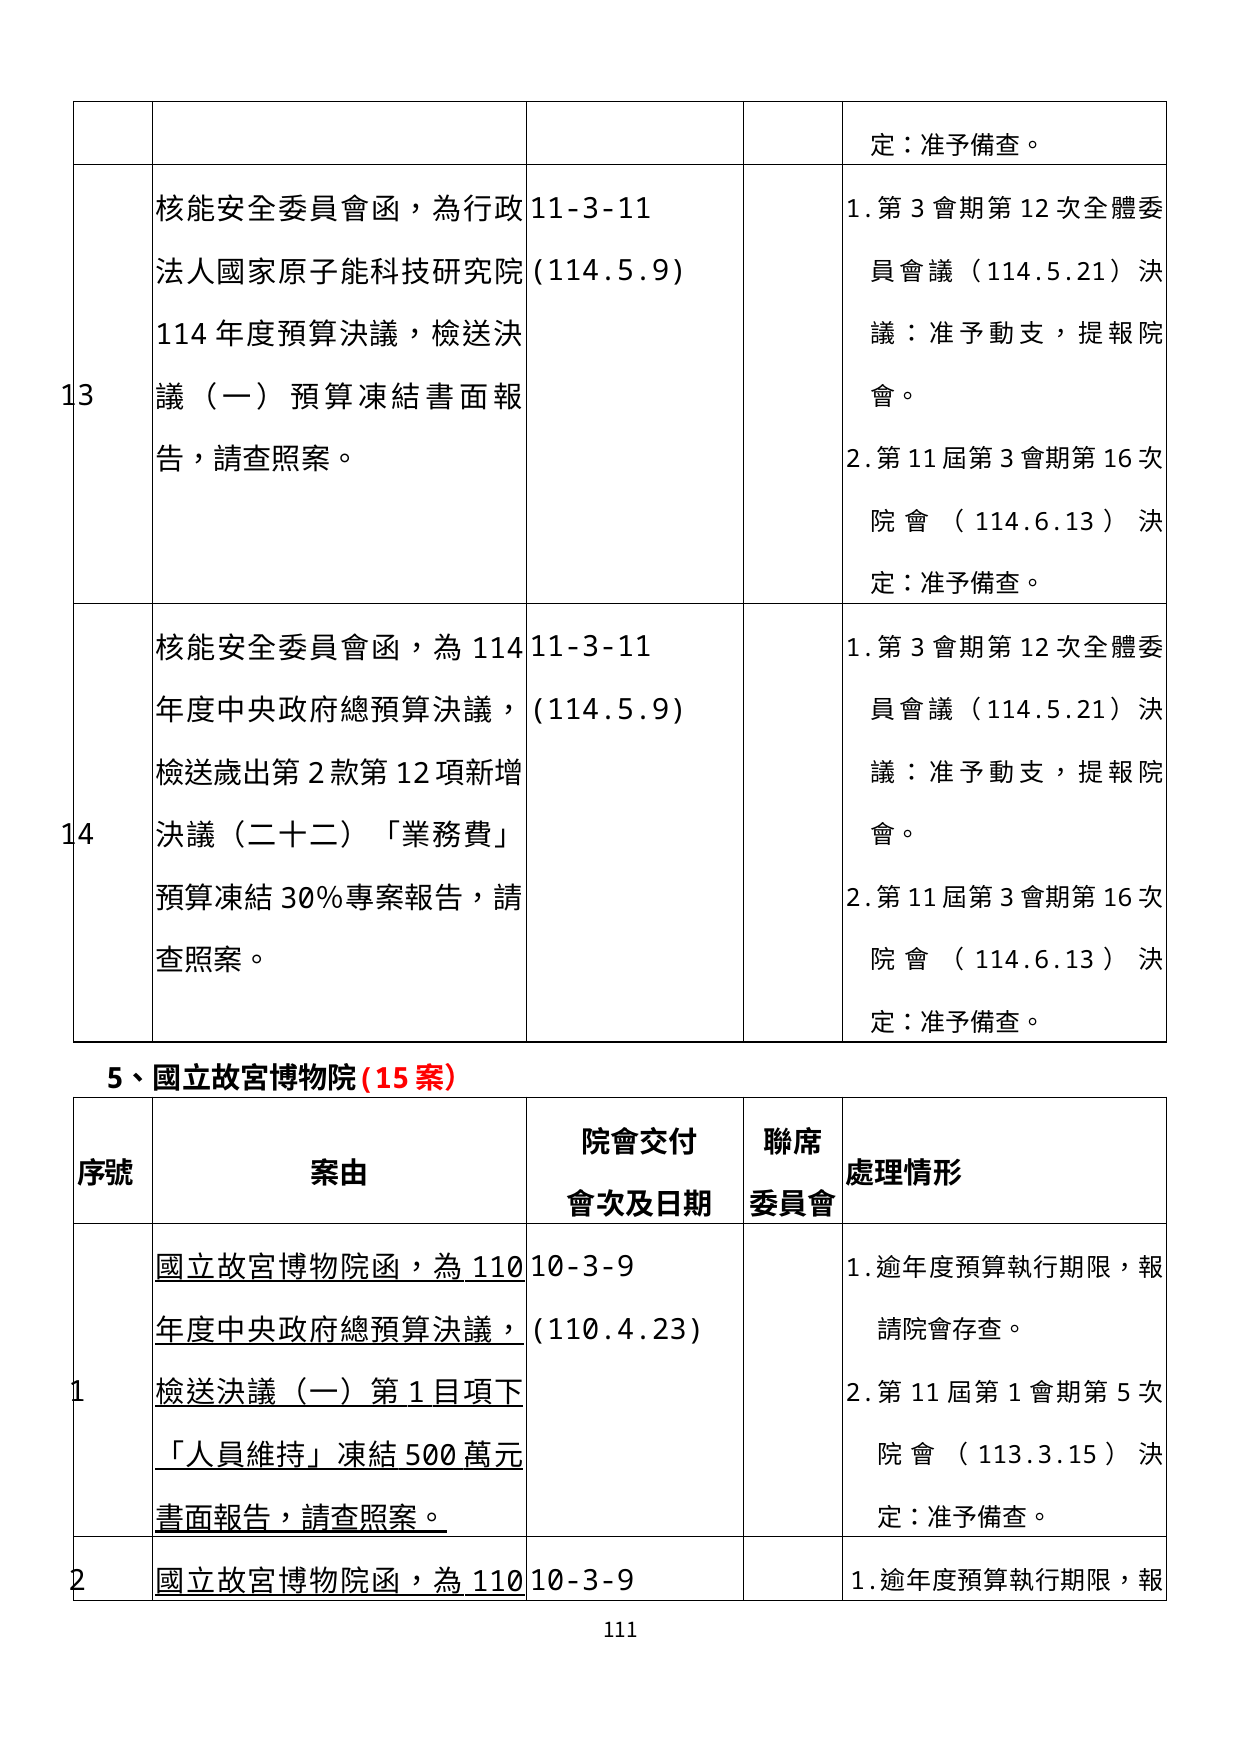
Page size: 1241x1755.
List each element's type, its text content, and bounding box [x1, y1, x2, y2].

table_cell 1.第3會期第12次全體委員會議（114.5.21）決議：准予動支，提報院會。 2.第11屆第3會期第16次院會（114.6.13）決定：准予備查。 [843, 165, 1166, 603]
table_cell [74, 165, 152, 603]
table_header 序號 [74, 1098, 152, 1223]
table_cell [74, 1571, 80, 1583]
table_cell [74, 102, 152, 164]
table_cell 定：准予備查。 [843, 102, 1166, 164]
table_header 處理情形 [843, 1098, 1166, 1223]
table_cell 1.第3會期第12次全體委員會議（114.5.21）決議：准予動支，提報院會。 2.第11屆第3會期第16次院會（114.6.13）決定：准予備查。 [843, 604, 1166, 1041]
table_cell [744, 165, 842, 603]
table_cell 10-3-9 (110.4.23) [527, 1224, 743, 1536]
table_cell 核能安全委員會函，為114年度中央政府總預算決議，檢送歲出第2款第12項新增決議（二十二）「業務費」預算凍結30％專案報告，請查照案。 [153, 604, 526, 1041]
table_header 聯席 委員會 [744, 1098, 842, 1223]
table_cell 國立故宮博物院函，為110 [153, 1537, 526, 1600]
table_header 案由 [153, 1098, 526, 1223]
text 5、國立故宮博物院(15案） [74, 1055, 1166, 1097]
table_header 院會交付 會次及日期 [527, 1098, 743, 1223]
table_cell 1.逾年度預算執行期限，報 [843, 1537, 1166, 1600]
table_cell [74, 1537, 152, 1600]
table_cell [74, 604, 152, 1041]
table_cell [74, 1224, 152, 1536]
table_cell 11-3-11 (114.5.9) [527, 604, 743, 1041]
table_cell 核能安全委員會函，為行政法人國家原子能科技研究院114年度預算決議，檢送決議（一）預算凍結書面報告，請查照案。 [153, 165, 526, 603]
table_cell [744, 1224, 842, 1536]
table_cell 10-3-9 [527, 1537, 743, 1600]
table_cell [744, 1537, 842, 1600]
table_cell [527, 102, 743, 164]
table_cell 11-3-11 (114.5.9) [527, 165, 743, 603]
table_cell [153, 102, 526, 164]
table_cell [744, 604, 842, 1041]
table_cell 國立故宮博物院函，為110年度中央政府總預算決議，檢送決議（一）第1目項下「人員維持」凍結500萬元書面報告，請查照案。 [153, 1224, 526, 1536]
table_cell [744, 102, 842, 164]
table_cell 1.逾年度預算執行期限，報請院會存查。 2.第11屆第1會期第5次院會（113.3.15）決定：准予備查。 [843, 1224, 1166, 1536]
